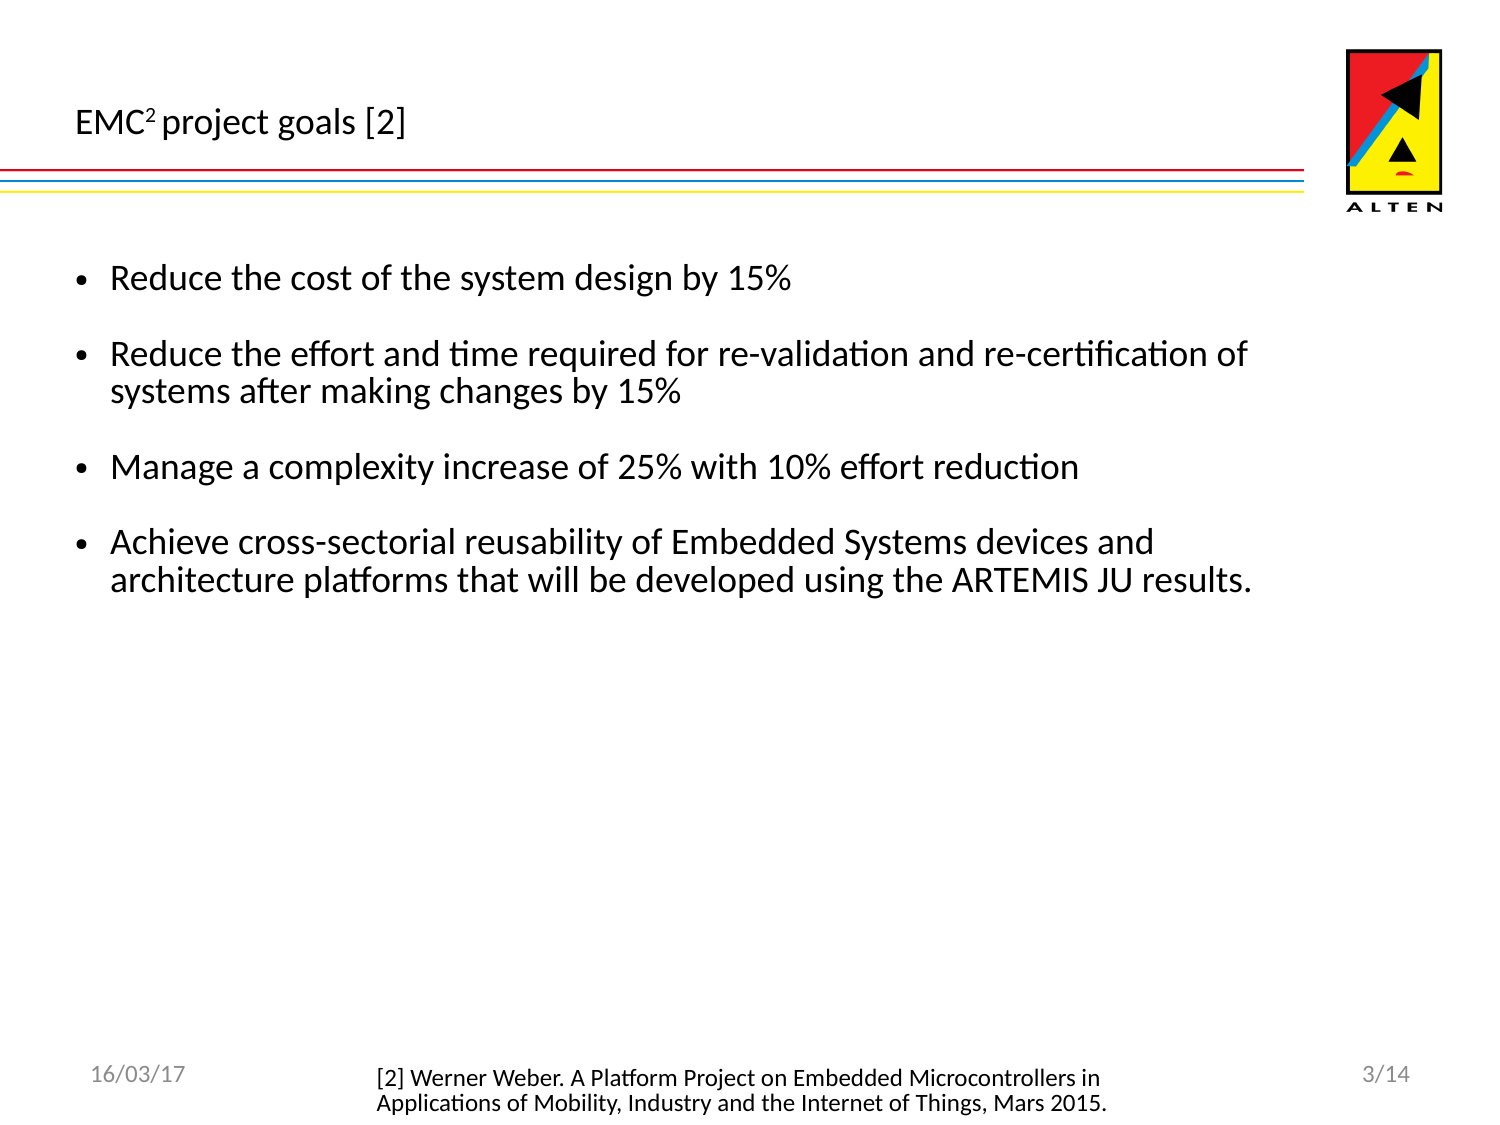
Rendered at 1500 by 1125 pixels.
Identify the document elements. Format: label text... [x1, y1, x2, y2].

picture [0, 169, 75, 179]
picture [0, 183, 75, 193]
title EMC2 project goals [2] [75, 31, 1306, 219]
text_box [2] Werner Weber. A Platform Project on Embedded Microcontrollers in Applications of Mobility, Industry and the Internet of Things, Mars 2015. [361, 1060, 1139, 1125]
text_box Reduce the cost of the system design by 15% Reduce the effort and time required for re-validation and re-certification of systems after making changes by 15% Manage a complexity increase of 25% with 10% effort reduction Achieve cross-sectorial reusability of Embedded Systems devices and architecture platforms that will be developed using the ARTEMIS JU results. [60, 254, 1306, 885]
